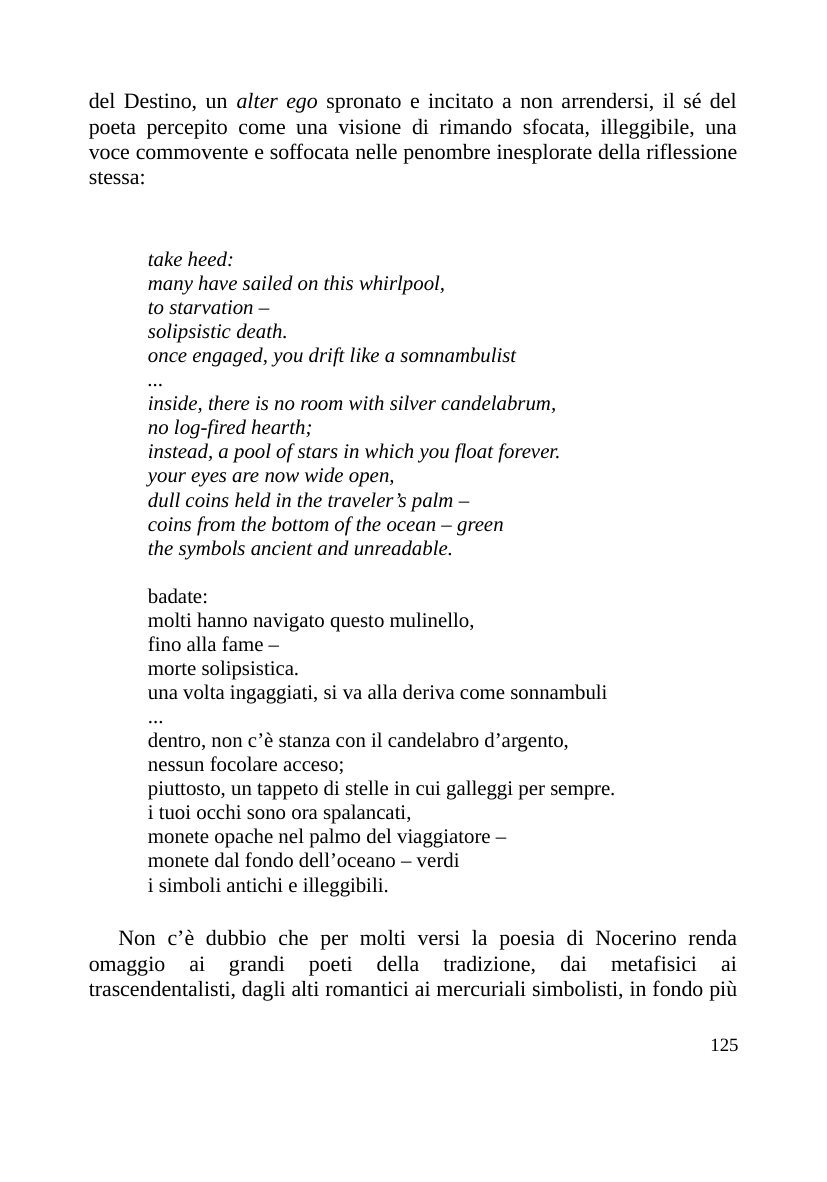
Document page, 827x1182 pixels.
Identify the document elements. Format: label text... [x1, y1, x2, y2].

text to starvation – [148, 295, 709, 319]
text once engaged, you drift like a somnambulist [148, 343, 709, 367]
text i tuoi occhi sono ora spalancati, [148, 800, 709, 824]
text monete dal fondo dell’oceano – verdi [148, 848, 709, 872]
text ... [148, 704, 709, 728]
text dentro, non c’è stanza con il candelabro d’argento, [148, 728, 709, 752]
text solipsistic death. [148, 319, 709, 343]
text una volta ingaggiati, si va alla deriva come sonnambuli [148, 680, 709, 704]
text molti hanno navigato questo mulinello, [148, 608, 709, 632]
text instead, a pool of stars in which you float forever. [148, 439, 709, 463]
text no log-fired hearth; [148, 415, 709, 439]
text badate: [148, 584, 709, 608]
text monete opache nel palmo del viaggiatore – [148, 824, 709, 848]
text dull coins held in the traveler’s palm – [148, 487, 709, 512]
text del Destino, un alter ego spronato e incitato a non arrendersi, il sé del poeta percepito come una visione di rimando sfocata, illeggibile, una voce commovente e soffocata nelle penombre inesplorate della riflessione stessa: [88, 88, 738, 189]
text the symbols ancient and unreadable. [148, 536, 709, 560]
text many have sailed on this whirlpool, [148, 271, 709, 295]
text piuttosto, un tappeto di stelle in cui galleggi per sempre. [148, 776, 709, 800]
text nessun focolare acceso; [148, 752, 709, 776]
text inside, there is no room with silver candelabrum, [148, 391, 709, 415]
text morte solipsistica. [148, 656, 709, 680]
text take heed: [148, 247, 709, 271]
text i simboli antichi e illeggibili. [148, 872, 709, 897]
text Non c’è dubbio che per molti versi la poesia di Nocerino renda omaggio ai grandi poeti della tradizione, dai metafisici ai trascendentalisti, dagli alti romantici ai mercuriali simbolisti, in fondo più [88, 925, 738, 1001]
text coins from the bottom of the ocean – green [148, 512, 709, 536]
text your eyes are now wide open, [148, 463, 709, 487]
text ... [148, 367, 709, 391]
text fino alla fame – [148, 632, 709, 656]
